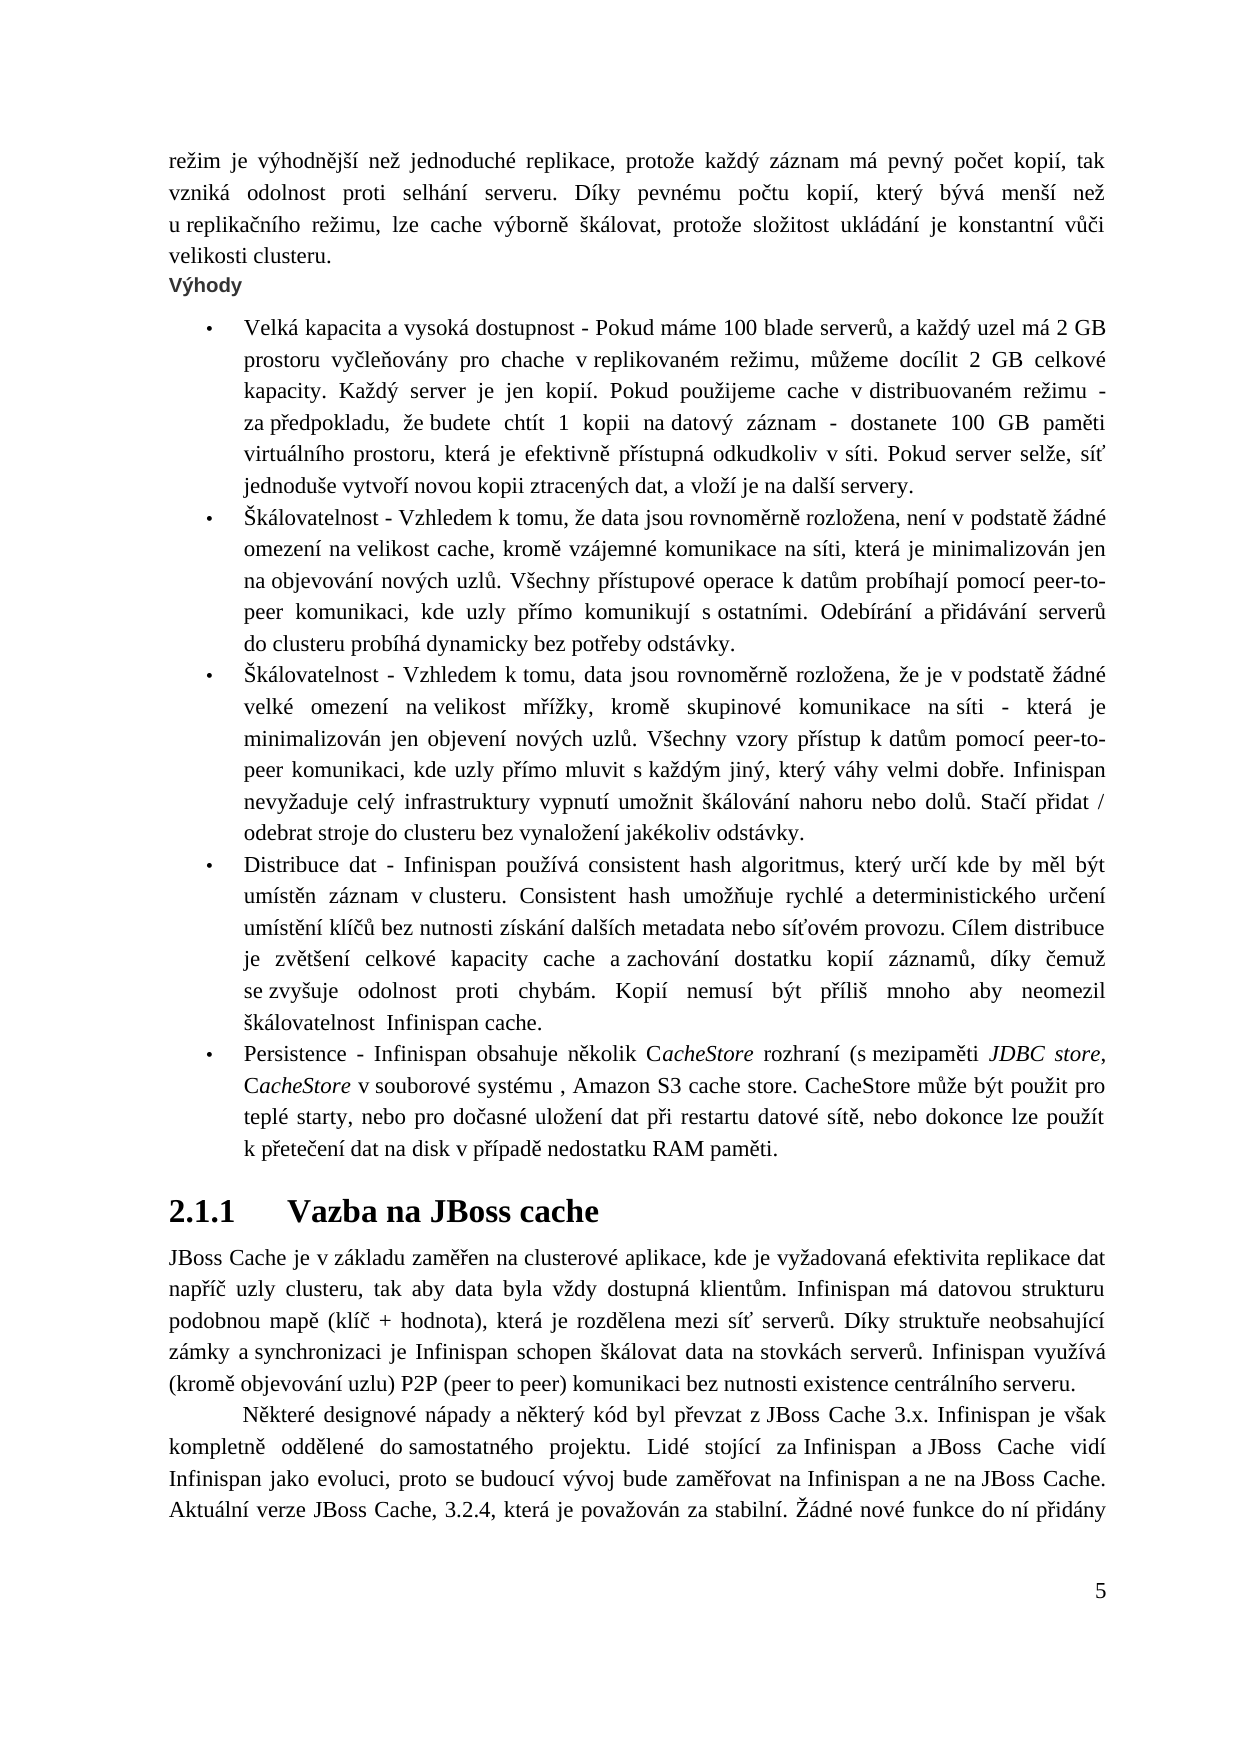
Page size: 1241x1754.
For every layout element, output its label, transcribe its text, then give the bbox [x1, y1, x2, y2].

list Persistence - Infinispan obsahuje několik CacheStore rozhraní (s mezipaměti JDBC store, CacheStore v souborové systému , Amazon S3 cache store. CacheStore může být použit pro teplé starty, nebo pro dočasné uložení dat při restartu datové sítě, nebo dokonce lze použít k přetečení dat na disk v případě nedostatku RAM paměti. [206, 1040, 1106, 1161]
subtitle Vazba na JBoss cache [169, 1191, 1106, 1230]
list Velká kapacita a vysoká dostupnost - Pokud máme 100 blade serverů, a každý uzel má 2 GB prostoru vyčleňovány pro chache v replikovaném režimu, můžeme docílit 2 GB celkové kapacity. Každý server je jen kopií. Pokud použijeme cache v distribuovaném režimu - za předpokladu, že budete chtít 1 kopii na datový záznam - dostanete 100 GB paměti virtuálního prostoru, která je efektivně přístupná odkudkoliv v síti. Pokud server selže, síť jednoduše vytvoří novou kopii ztracených dat, a vloží je na další servery. [206, 314, 1106, 498]
list Škálovatelnost - Vzhledem k tomu, data jsou rovnoměrně rozložena, že je v podstatě žádné velké omezení na velikost mřížky, kromě skupinové komunikace na síti - která je minimalizován jen objevení nových uzlů. Všechny vzory přístup k datům pomocí peer-to-peer komunikaci, kde uzly přímo mluvit s každým jiný, který váhy velmi dobře. Infinispan nevyžaduje celý infrastruktury vypnutí umožnit škálování nahoru nebo dolů. Stačí přidat / odebrat stroje do clusteru bez vynaložení jakékoliv odstávky. [206, 661, 1106, 846]
list Škálovatelnost - Vzhledem k tomu, že data jsou rovnoměrně rozložena, není v podstatě žádné omezení na velikost cache, kromě vzájemné komunikace na síti, která je minimalizován jen na objevování nových uzlů. Všechny přístupové operace k datům probíhají pomocí peer-to-peer komunikaci, kde uzly přímo komunikují s ostatními. Odebírání a přidávání serverů do clusteru probíhá dynamicky bez potřeby odstávky. [206, 504, 1106, 656]
text Výhody [169, 274, 1106, 297]
text JBoss Cache je v základu zaměřen na clusterové aplikace, kde je vyžadovaná efektivita replikace dat napříč uzly clusteru, tak aby data byla vždy dostupná klientům. Infinispan má datovou strukturu podobnou mapě (klíč + hodnota), která je rozdělena mezi síť serverů. Díky struktuře neobsahující zámky a synchronizaci je Infinispan schopen škálovat data na stovkách serverů. Infinispan využívá (kromě objevování uzlu) P2P (peer to peer) komunikaci bez nutnosti existence centrálního serveru. [169, 1244, 1106, 1396]
text Některé designové nápady a některý kód byl převzat z JBoss Cache 3.x. Infinispan je však kompletně oddělené do samostatného projektu. Lidé stojící za Infinispan a JBoss Cache vidí Infinispan jako evoluci, proto se budoucí vývoj bude zaměřovat na Infinispan a ne na JBoss Cache. Aktuální verze JBoss Cache, 3.2.4, která je považován za stabilní. Žádné nové funkce do ní přidány [169, 1401, 1106, 1522]
text režim je výhodnější než jednoduché replikace, protože každý záznam má pevný počet kopií, tak vzniká odolnost proti selhání serveru. Díky pevnému počtu kopií, který bývá menší než u replikačního režimu, lze cache výborně škálovat, protože složitost ukládání je konstantní vůči velikosti clusteru. [169, 148, 1106, 269]
list Distribuce dat - Infinispan používá consistent hash algoritmus, který určí kde by měl být umístěn záznam v clusteru. Consistent hash umožňuje rychlé a deterministického určení umístění klíčů bez nutnosti získání dalších metadata nebo síťovém provozu. Cílem distribuce je zvětšení celkové kapacity cache a zachování dostatku kopií záznamů, díky čemuž se zvyšuje odolnost proti chybám. Kopií nemusí být příliš mnoho aby neomezil škálovatelnost Infinispan cache. [206, 851, 1106, 1035]
